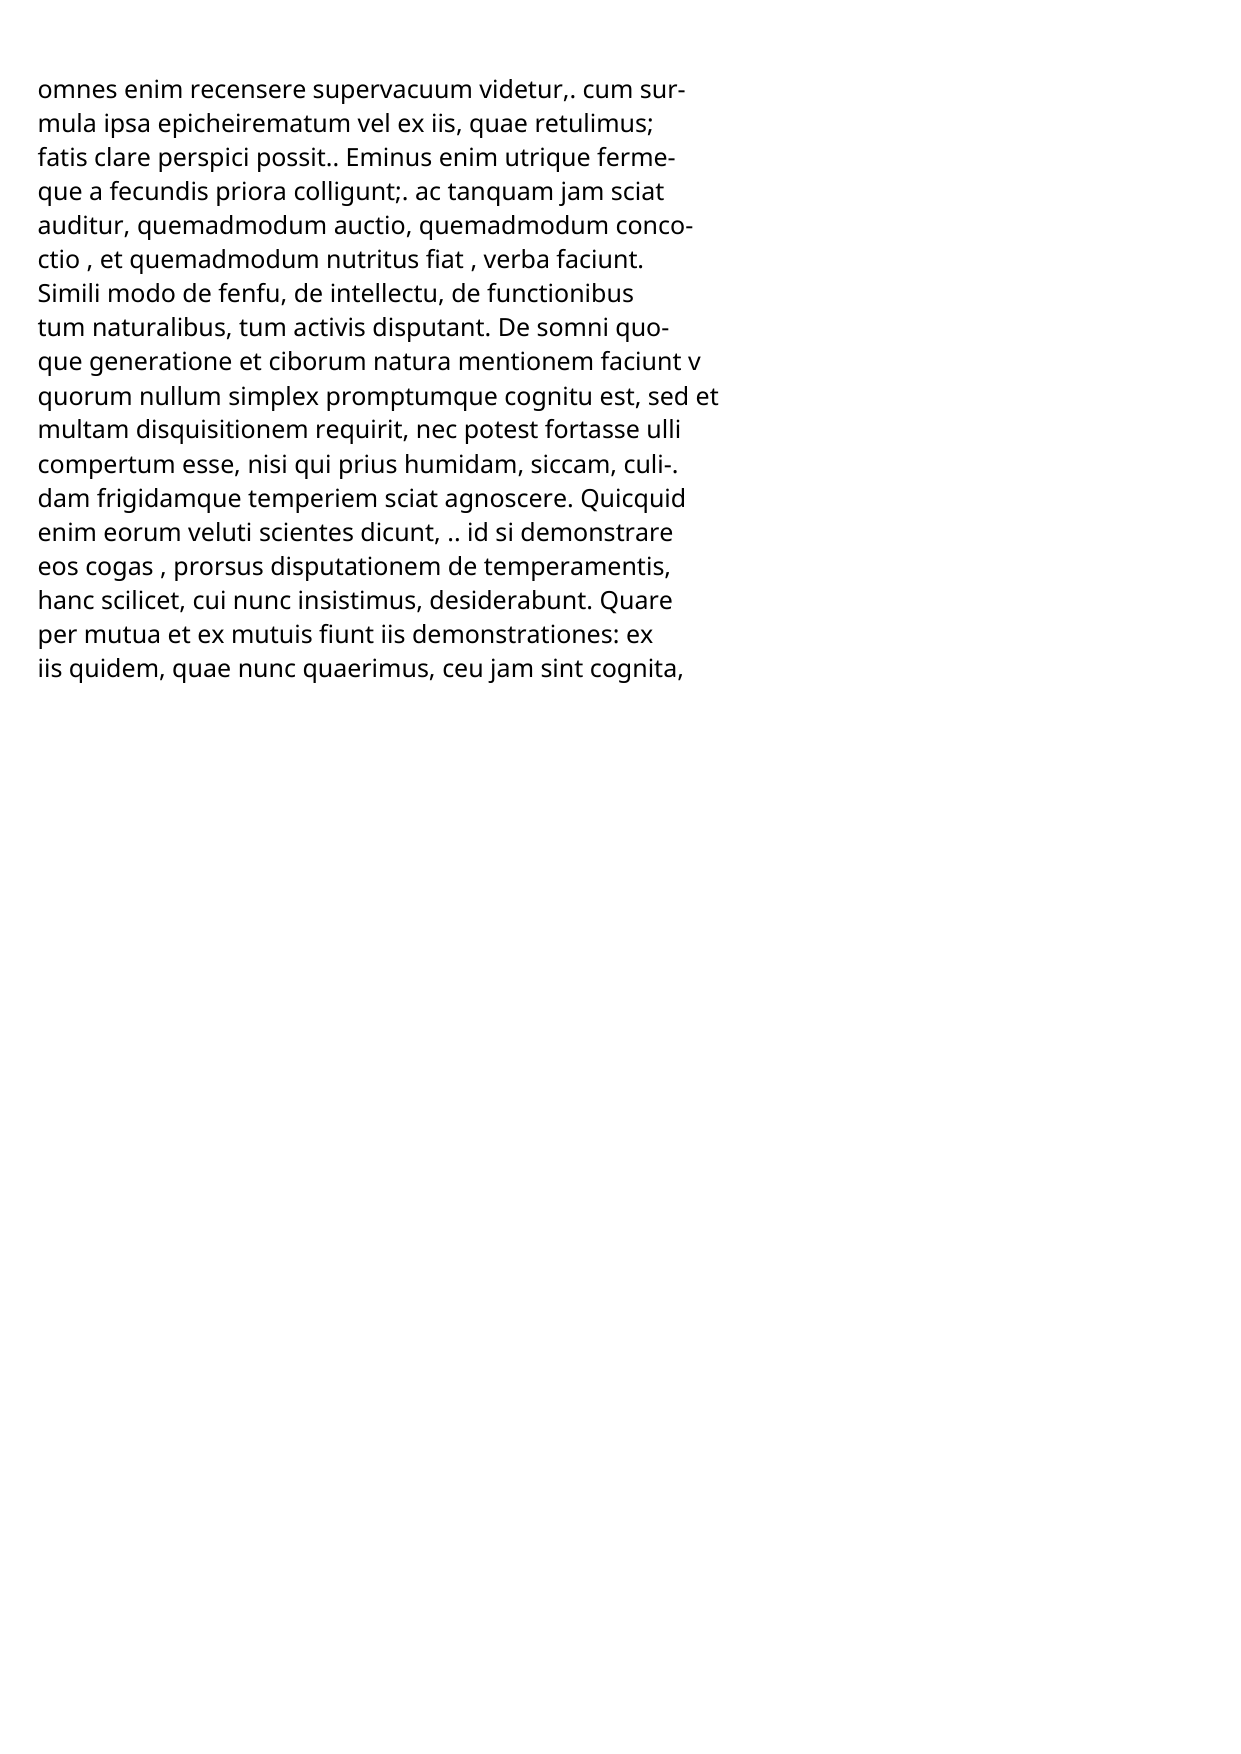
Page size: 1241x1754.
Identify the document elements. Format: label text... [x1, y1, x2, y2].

text omnes enim recensere supervacuum videtur,. cum sur- mula ipsa epicheirematum vel ex iis, quae retulimus; fatis clare perspici possit.. Eminus enim utrique ferme- que a fecundis priora colligunt;. ac tanquam jam sciat auditur, quemadmodum auctio, quemadmodum conco- ctio , et quemadmodum nutritus fiat , verba faciunt. Simili modo de fenfu, de intellectu, de functionibus tum naturalibus, tum activis disputant. De somni quo- que generatione et ciborum natura mentionem faciunt v quorum nullum simplex promptumque cognitu est, sed et multam disquisitionem requirit, nec potest fortasse ulli compertum esse, nisi qui prius humidam, siccam, culi-. dam frigidamque temperiem sciat agnoscere. Quicquid enim eorum veluti scientes dicunt, .. id si demonstrare eos cogas , prorsus disputationem de temperamentis, hanc scilicet, cui nunc insistimus, desiderabunt. Quare per mutua et ex mutuis fiunt iis demonstrationes: ex iis quidem, quae nunc quaerimus, ceu jam sint cognita, [37, 72, 1203, 685]
